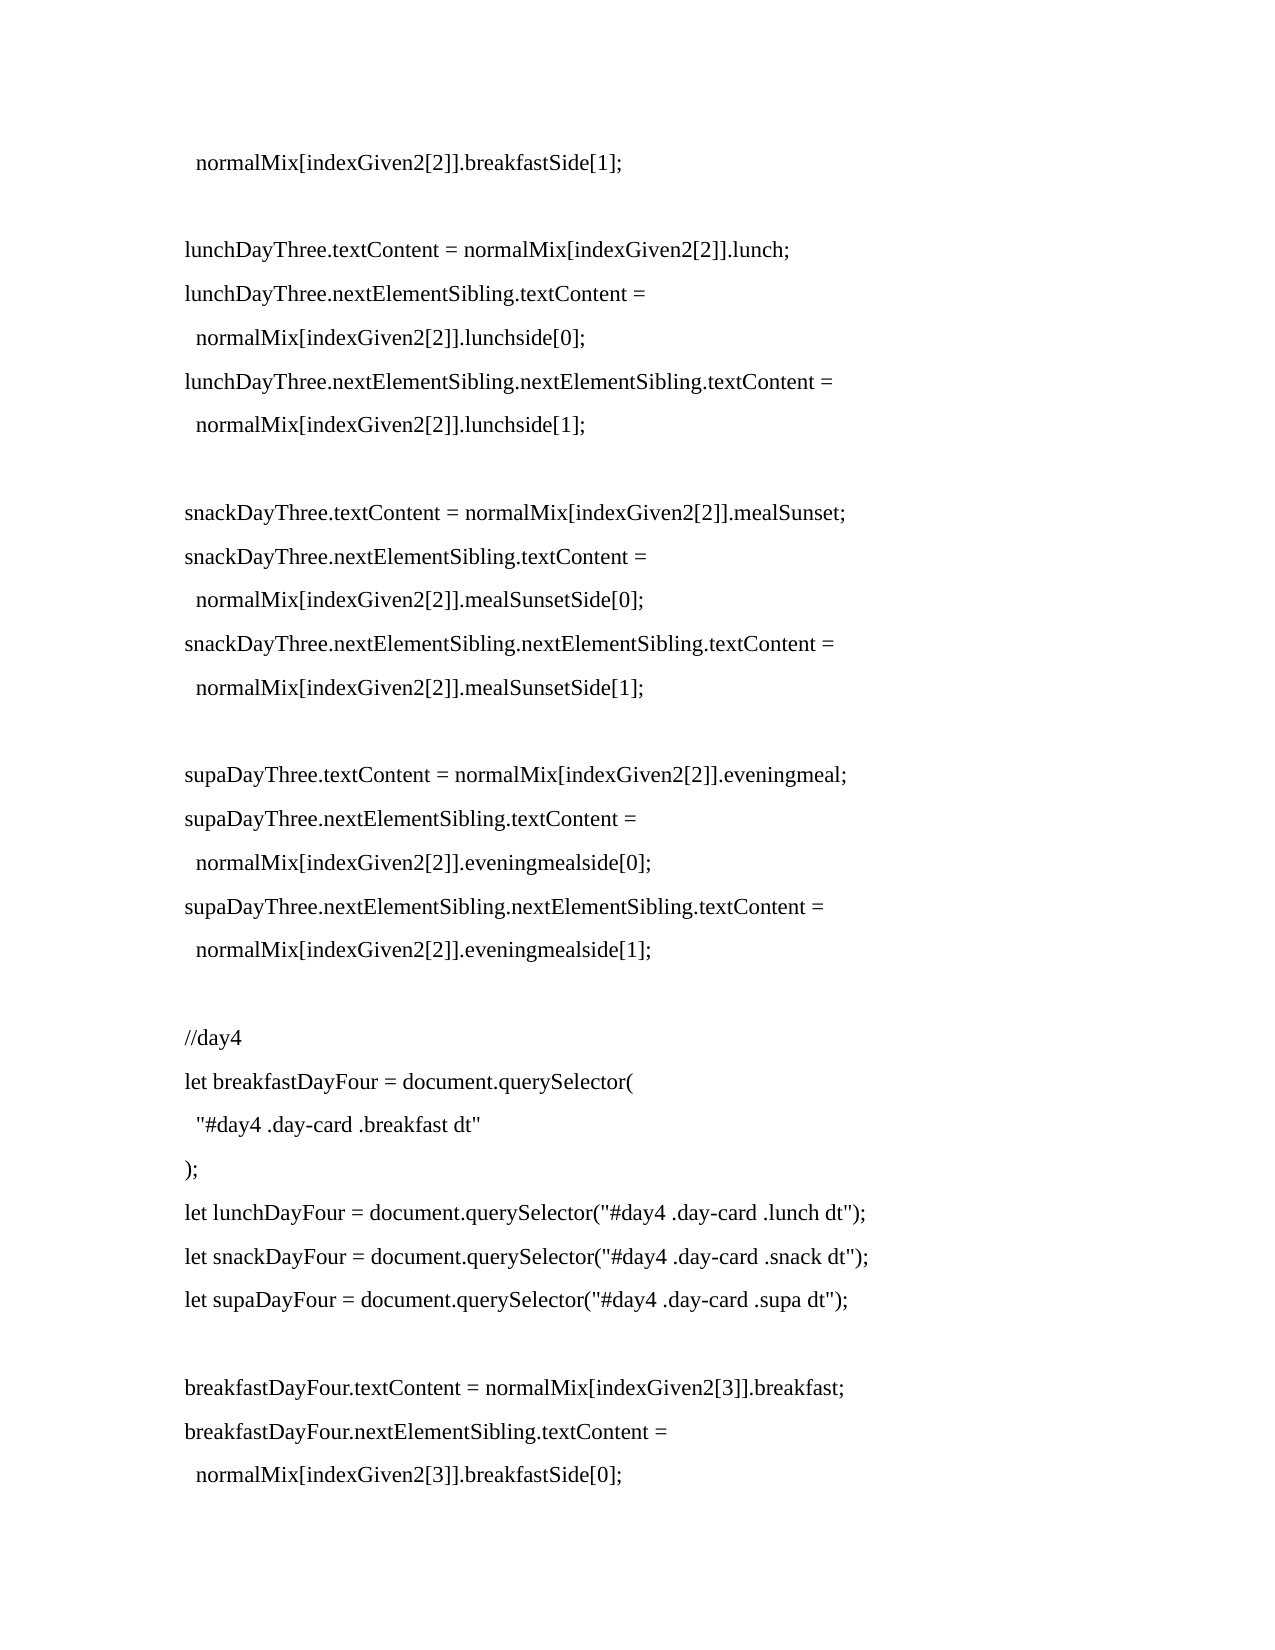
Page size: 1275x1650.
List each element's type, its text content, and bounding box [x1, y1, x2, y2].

text supaDayThree.nextElementSibling.nextElementSibling.textContent = [150, 894, 1125, 919]
text normalMix[indexGiven2[2]].eveningmealside[0]; [150, 850, 1125, 875]
text lunchDayThree.nextElementSibling.textContent = [150, 281, 1125, 307]
text normalMix[indexGiven2[3]].breakfastSide[0]; [150, 1462, 1125, 1488]
text normalMix[indexGiven2[2]].lunchside[0]; [150, 325, 1125, 350]
text breakfastDayFour.textContent = normalMix[indexGiven2[3]].breakfast; [150, 1375, 1125, 1400]
text //day4 [150, 1025, 1125, 1050]
text normalMix[indexGiven2[2]].mealSunsetSide[0]; [150, 587, 1125, 613]
text ); [150, 1156, 1125, 1182]
text snackDayThree.nextElementSibling.textContent = [150, 544, 1125, 569]
text normalMix[indexGiven2[2]].eveningmealside[1]; [150, 937, 1125, 963]
text supaDayThree.nextElementSibling.textContent = [150, 806, 1125, 832]
text lunchDayThree.nextElementSibling.nextElementSibling.textContent = [150, 369, 1125, 394]
text normalMix[indexGiven2[2]].breakfastSide[1]; [150, 150, 1125, 175]
text let supaDayFour = document.querySelector("#day4 .day-card .supa dt"); [150, 1287, 1125, 1313]
text supaDayThree.textContent = normalMix[indexGiven2[2]].eveningmeal; [150, 762, 1125, 788]
text let lunchDayFour = document.querySelector("#day4 .day-card .lunch dt"); [150, 1200, 1125, 1225]
text snackDayThree.nextElementSibling.nextElementSibling.textContent = [150, 631, 1125, 657]
text normalMix[indexGiven2[2]].lunchside[1]; [150, 412, 1125, 438]
text normalMix[indexGiven2[2]].mealSunsetSide[1]; [150, 675, 1125, 700]
text let breakfastDayFour = document.querySelector( [150, 1069, 1125, 1094]
text let snackDayFour = document.querySelector("#day4 .day-card .snack dt"); [150, 1244, 1125, 1269]
text lunchDayThree.textContent = normalMix[indexGiven2[2]].lunch; [150, 237, 1125, 263]
text "#day4 .day-card .breakfast dt" [150, 1112, 1125, 1138]
text snackDayThree.textContent = normalMix[indexGiven2[2]].mealSunset; [150, 500, 1125, 525]
text breakfastDayFour.nextElementSibling.textContent = [150, 1419, 1125, 1444]
